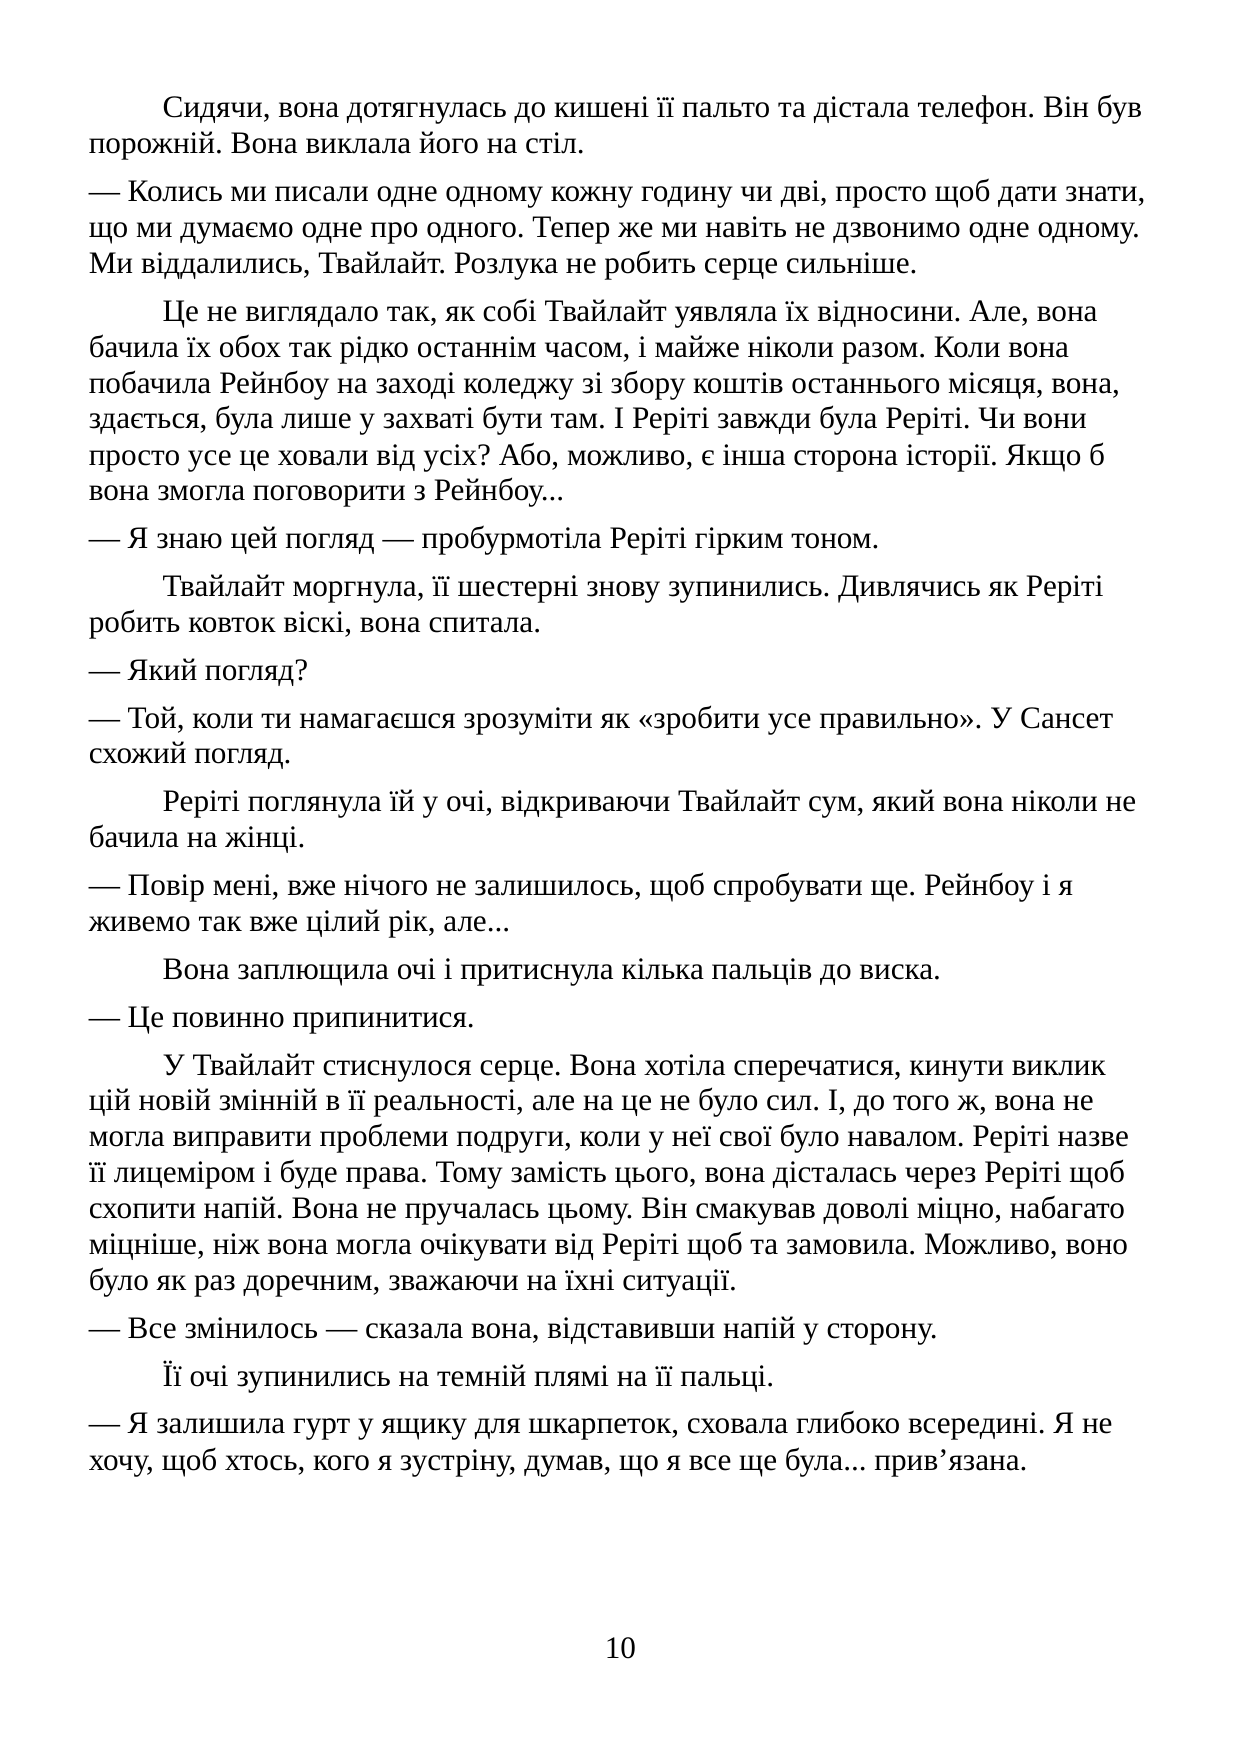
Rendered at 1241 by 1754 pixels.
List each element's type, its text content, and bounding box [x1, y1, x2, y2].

text — Колись ми писали одне одному кожну годину чи дві, просто щоб дати знати, що ми думаємо одне про одного. Тепер же ми навіть не дзвонимо одне одному. Ми віддалились, Твайлайт. Розлука не робить серце сильніше. [88, 172, 1152, 280]
text — Це повинно припинитися. [88, 998, 1152, 1034]
text Твайлайт моргнула, її шестерні знову зупинились. Дивлячись як Реріті робить ковток віскі, вона спитала. [88, 567, 1152, 639]
text Вона заплющила очі і притиснула кілька пальців до виска. [88, 950, 1152, 986]
text — Я знаю цей погляд — пробурмотіла Реріті гірким тоном. [88, 519, 1152, 555]
text — Який погляд? [88, 651, 1152, 687]
text Це не виглядало так, як собі Твайлайт уявляла їх відносини. Але, вона бачила їх обох так рідко останнім часом, і майже ніколи разом. Коли вона побачила Рейнбоу на заході коледжу зі збору коштів останнього місяця, вона, здається, була лише у захваті бути там. І Реріті завжди була Реріті. Чи вони просто усе це ховали від усіх? Або, можливо, є інша сторона історії. Якщо б вона змогла поговорити з Рейнбоу... [88, 292, 1152, 508]
text У Твайлайт стиснулося серце. Вона хотіла сперечатися, кинути виклик цій новій змінній в її реальності, але на це не було сил. І, до того ж, вона не могла виправити проблеми подруги, коли у неї свої було навалом. Реріті назве її лицеміром і буде права. Тому замість цього, вона дісталась через Реріті щоб схопити напій. Вона не пручалась цьому. Він смакував доволі міцно, набагато міцніше, ніж вона могла очікувати від Реріті щоб та замовила. Можливо, воно було як раз доречним, зважаючи на їхні ситуації. [88, 1046, 1152, 1297]
text — Повір мені, вже нічого не залишилось, щоб спробувати ще. Рейнбоу і я живемо так вже цілий рік, але... [88, 866, 1152, 938]
text — Той, коли ти намагаєшся зрозуміти як «зробити усе правильно». У Сансет схожий погляд. [88, 699, 1152, 771]
text Її очі зупинились на темній плямі на її пальці. [88, 1357, 1152, 1393]
text Реріті поглянула їй у очі, відкриваючи Твайлайт сум, який вона ніколи не бачила на жінці. [88, 783, 1152, 854]
text — Я залишила гурт у ящику для шкарпеток, сховала глибоко всередині. Я не хочу, щоб хтось, кого я зустріну, думав, що я все ще була... прив’язана. [88, 1405, 1152, 1477]
text Сидячи, вона дотягнулась до кишені її пальто та дістала телефон. Він був порожній. Вона виклала його на стіл. [88, 88, 1152, 160]
text — Все змінилось — сказала вона, відставивши напій у сторону. [88, 1309, 1152, 1345]
